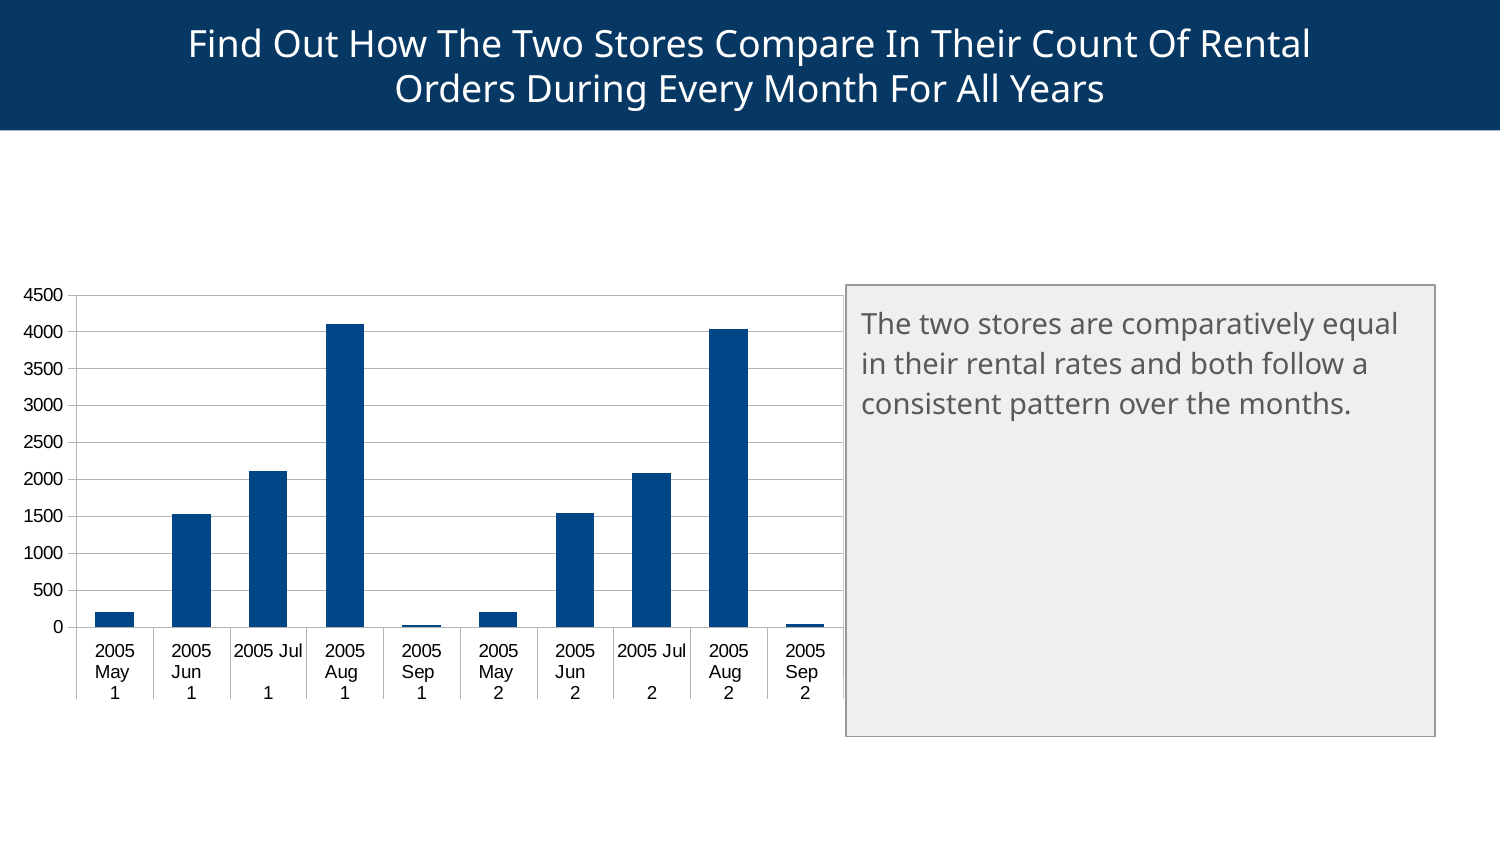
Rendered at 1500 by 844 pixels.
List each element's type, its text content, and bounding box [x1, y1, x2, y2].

title Find Out How The Two Stores Compare In Their Count Of Rental Orders During Every Month For All Years [0, 0, 1500, 131]
picture [23, 284, 844, 705]
list The two stores are comparatively equal in their rental rates and both follow a consistent pattern over the months. [846, 285, 1436, 737]
